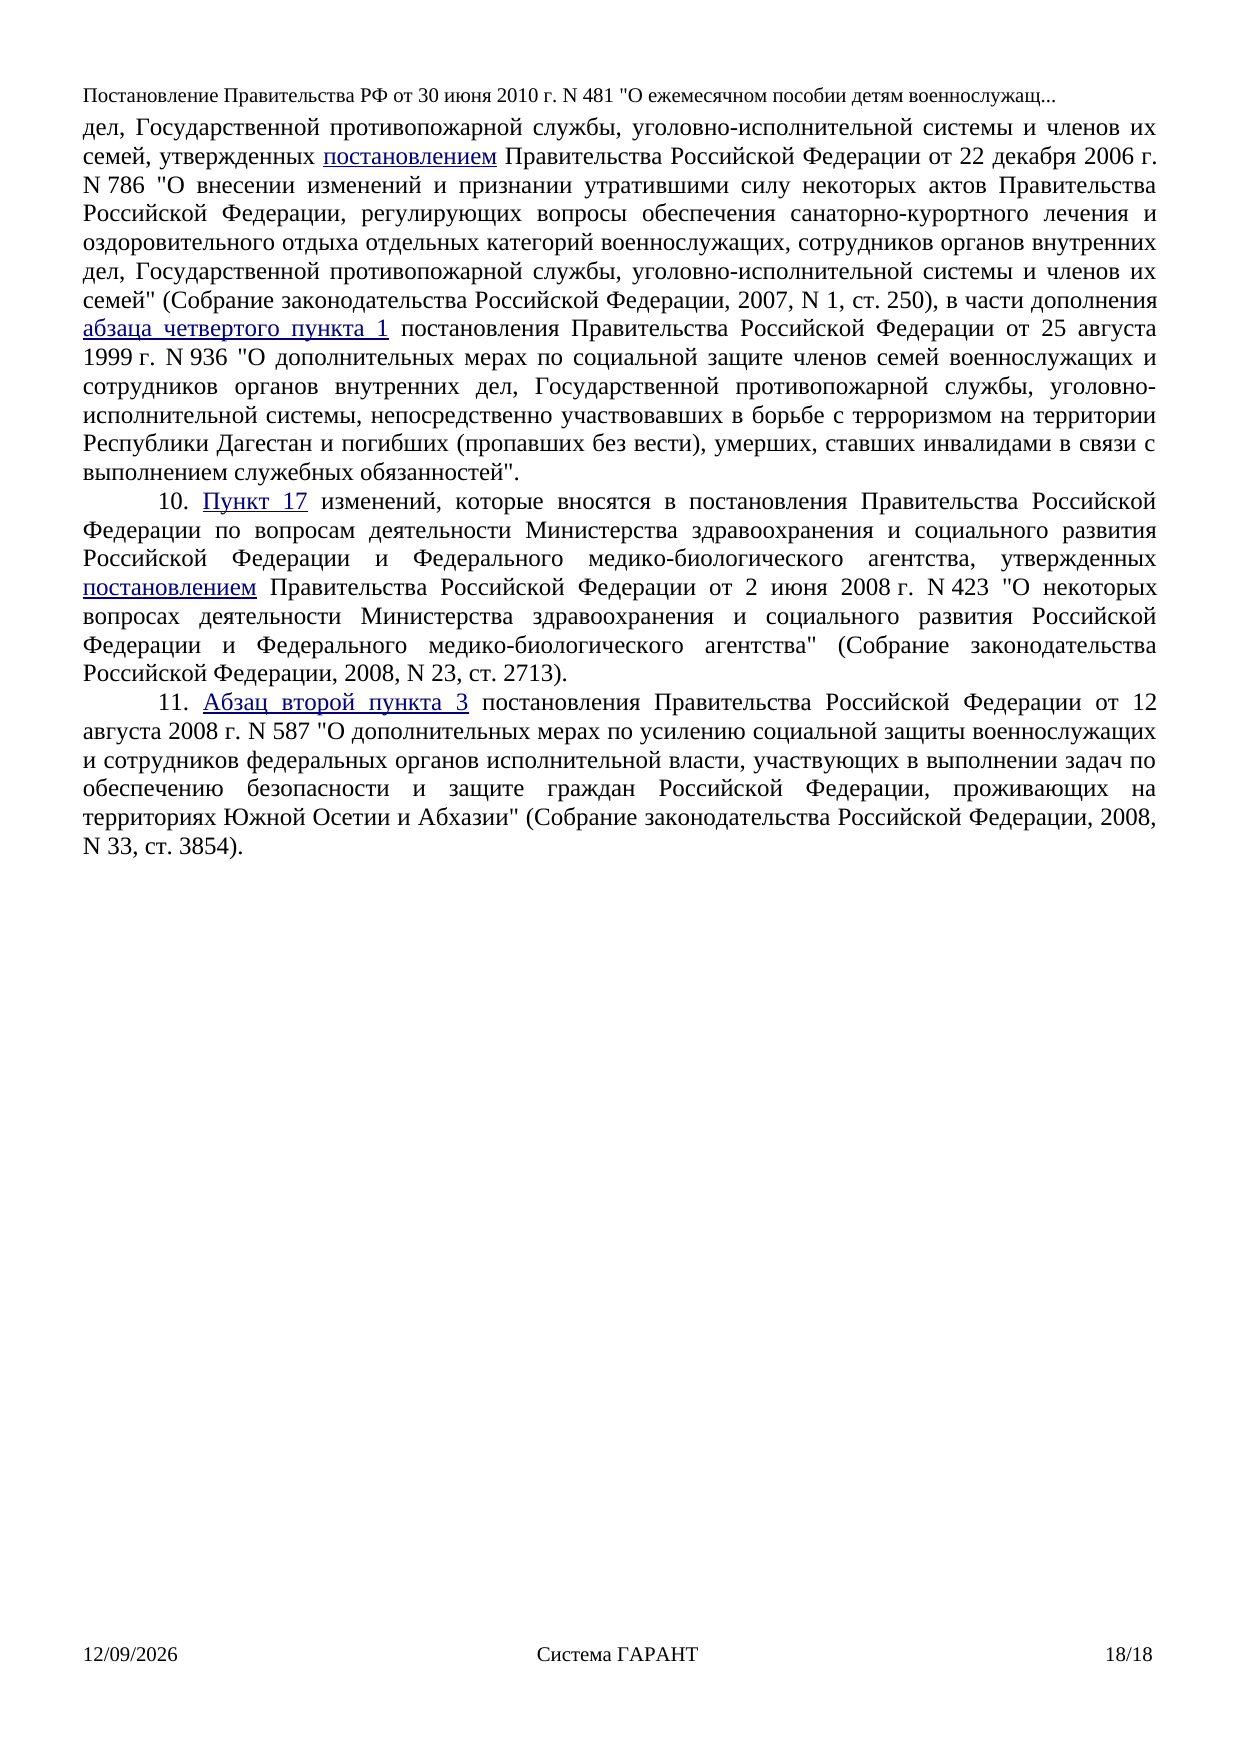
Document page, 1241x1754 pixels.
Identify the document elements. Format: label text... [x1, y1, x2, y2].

text дел, Государственной противопожарной службы, уголовно-исполнительной системы и членов их семей, утвержденных постановлением Правительства Российской Федерации от 22 декабря 2006 г. N 786 "О внесении изменений и признании утратившими силу некоторых актов Правительства Российской Федерации, регулирующих вопросы обеспечения санаторно-курортного лечения и оздоровительного отдыха отдельных категорий военнослужащих, сотрудников органов внутренних дел, Государственной противопожарной службы, уголовно-исполнительной системы и членов их семей" (Собрание законодательства Российской Федерации, 2007, N 1, ст. 250), в части дополнения абзаца четвертого пункта 1 постановления Правительства Российской Федерации от 25 августа 1999 г. N 936 "О дополнительных мерах по социальной защите членов семей военнослужащих и сотрудников органов внутренних дел, Государственной противопожарной службы, уголовно-исполнительной системы, непосредственно участвовавших в борьбе с терроризмом на территории Республики Дагестан и погибших (пропавших без вести), умерших, ставших инвалидами в связи с выполнением служебных обязанностей". [83, 112, 1157, 486]
text 11. Абзац второй пункта 3 постановления Правительства Российской Федерации от 12 августа 2008 г. N 587 "О дополнительных мерах по усилению социальной защиты военнослужащих и сотрудников федеральных органов исполнительной власти, участвующих в выполнении задач по обеспечению безопасности и защите граждан Российской Федерации, проживающих на территориях Южной Осетии и Абхазии" (Собрание законодательства Российской Федерации, 2008, N 33, ст. 3854). [83, 687, 1157, 860]
text 10. Пункт 17 изменений, которые вносятся в постановления Правительства Российской Федерации по вопросам деятельности Министерства здравоохранения и социального развития Российской Федерации и Федерального медико-биологического агентства, утвержденных постановлением Правительства Российской Федерации от 2 июня 2008 г. N 423 "О некоторых вопросах деятельности Министерства здравоохранения и социального развития Российской Федерации и Федерального медико-биологического агентства" (Собрание законодательства Российской Федерации, 2008, N 23, ст. 2713). [83, 486, 1157, 687]
